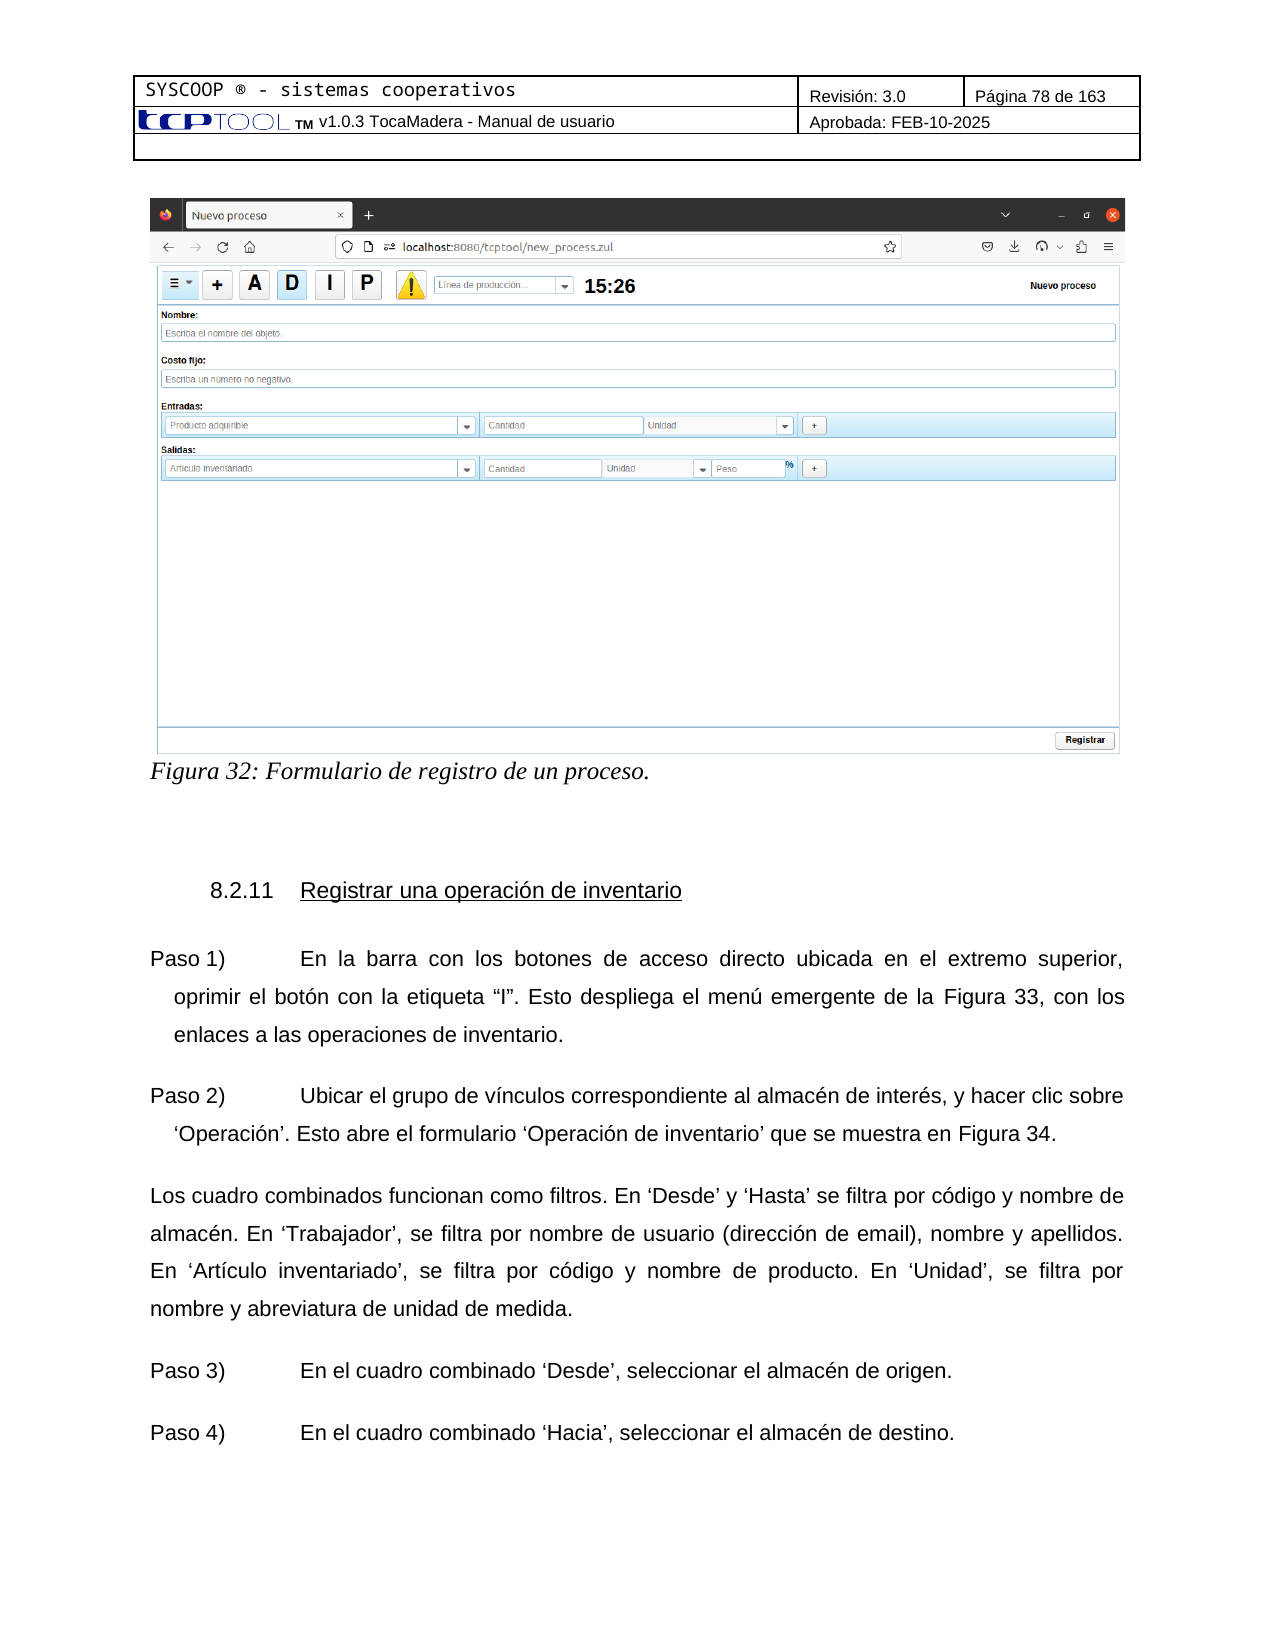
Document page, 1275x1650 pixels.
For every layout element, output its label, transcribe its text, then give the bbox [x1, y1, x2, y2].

picture [150, 198, 1125, 757]
list En el cuadro combinado ‘Desde’, seleccionar el almacén de origen. [150, 1358, 1125, 1383]
list En el cuadro combinado ‘Hacia’, seleccionar el almacén de destino. [150, 1420, 1125, 1445]
picture [138, 110, 290, 130]
subtitle Registrar una operación de inventario [210, 877, 1125, 904]
list Ubicar el grupo de vínculos correspondiente al almacén de interés, y hacer clic sobre ‘Operación’. Esto abre el formulario ‘Operación de inventario’ que se muestra en Figura 34. [150, 1083, 1125, 1146]
text Los cuadro combinados funcionan como filtros. En ‘Desde’ y ‘Hasta’ se filtra por código y nombre de almacén. En ‘Trabajador’, se filtra por nombre de usuario (dirección de email), nombre y apellidos. En ‘Artículo inventariado’, se filtra por código y nombre de producto. En ‘Unidad’, se filtra por nombre y abreviatura de unidad de medida. [150, 1183, 1125, 1321]
list En la barra con los botones de acceso directo ubicada en el extremo superior, oprimir el botón con la etiqueta “I”. Esto despliega el menú emergente de la Figura 33, con los enlaces a las operaciones de inventario. [150, 946, 1125, 1047]
text Figura 32: Formulario de registro de un proceso. [150, 757, 1125, 785]
